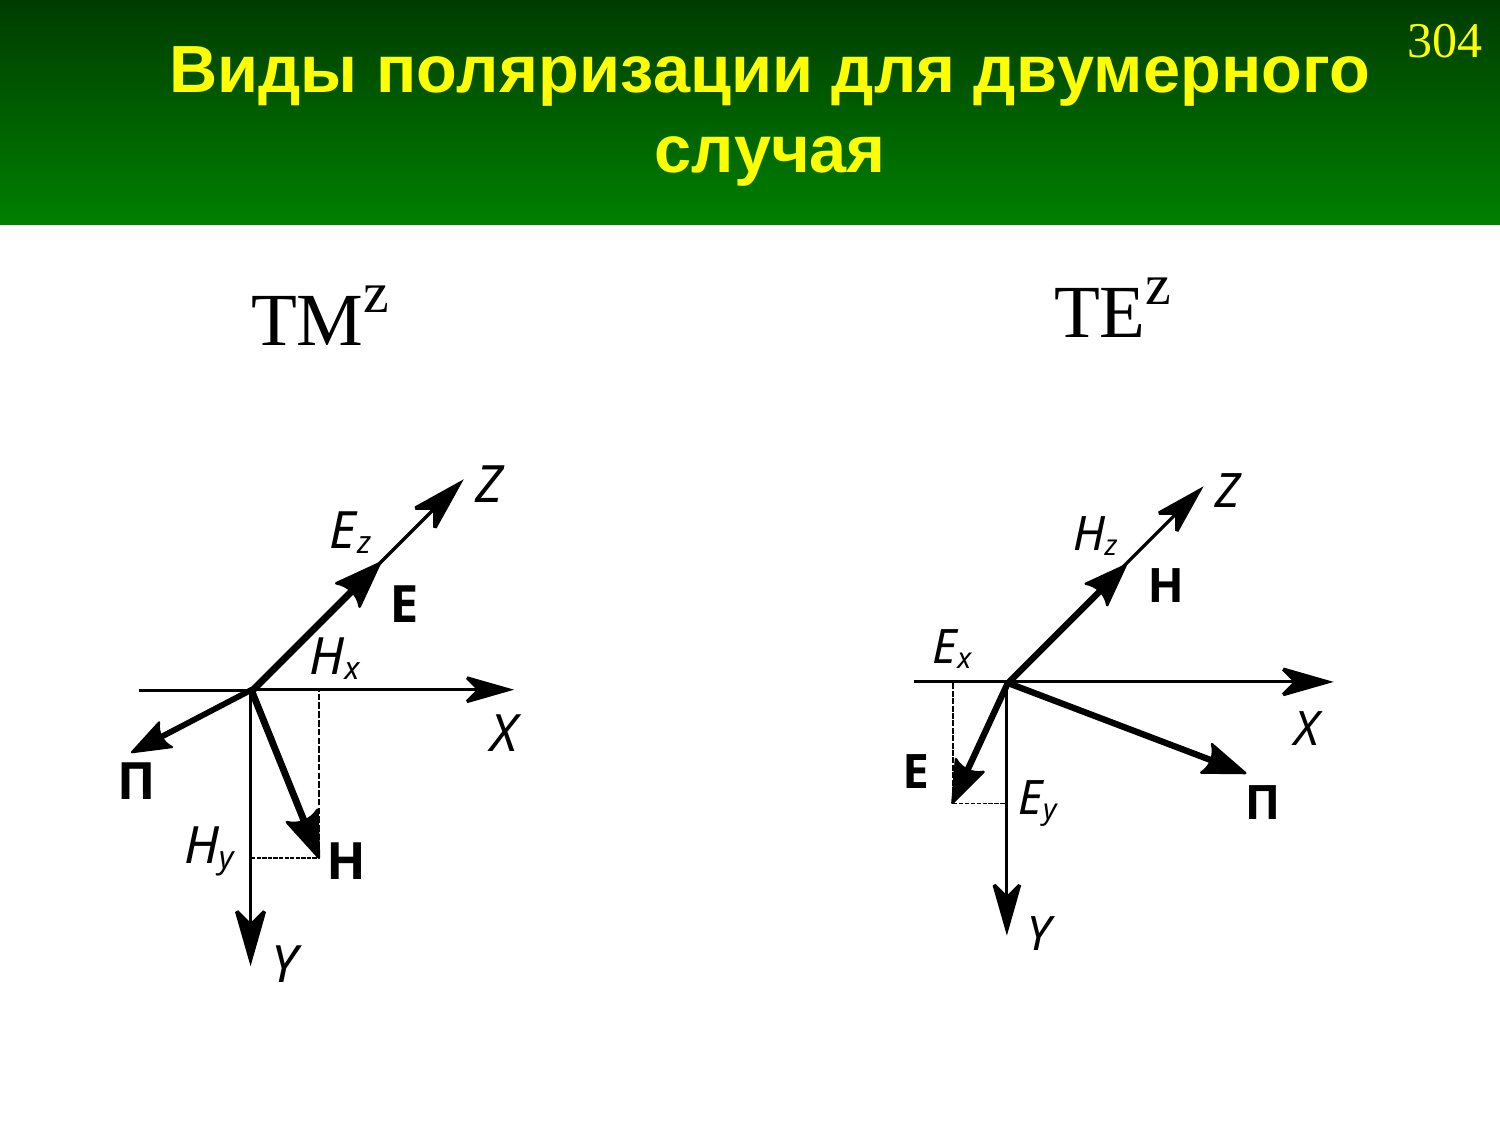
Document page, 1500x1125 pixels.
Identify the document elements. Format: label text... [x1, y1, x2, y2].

title Виды поляризации для двумерного случая [100, 7, 1441, 204]
picture [906, 473, 1334, 951]
text_box TEz [1039, 230, 1187, 366]
text_box TMz [236, 237, 405, 373]
picture [121, 465, 528, 983]
